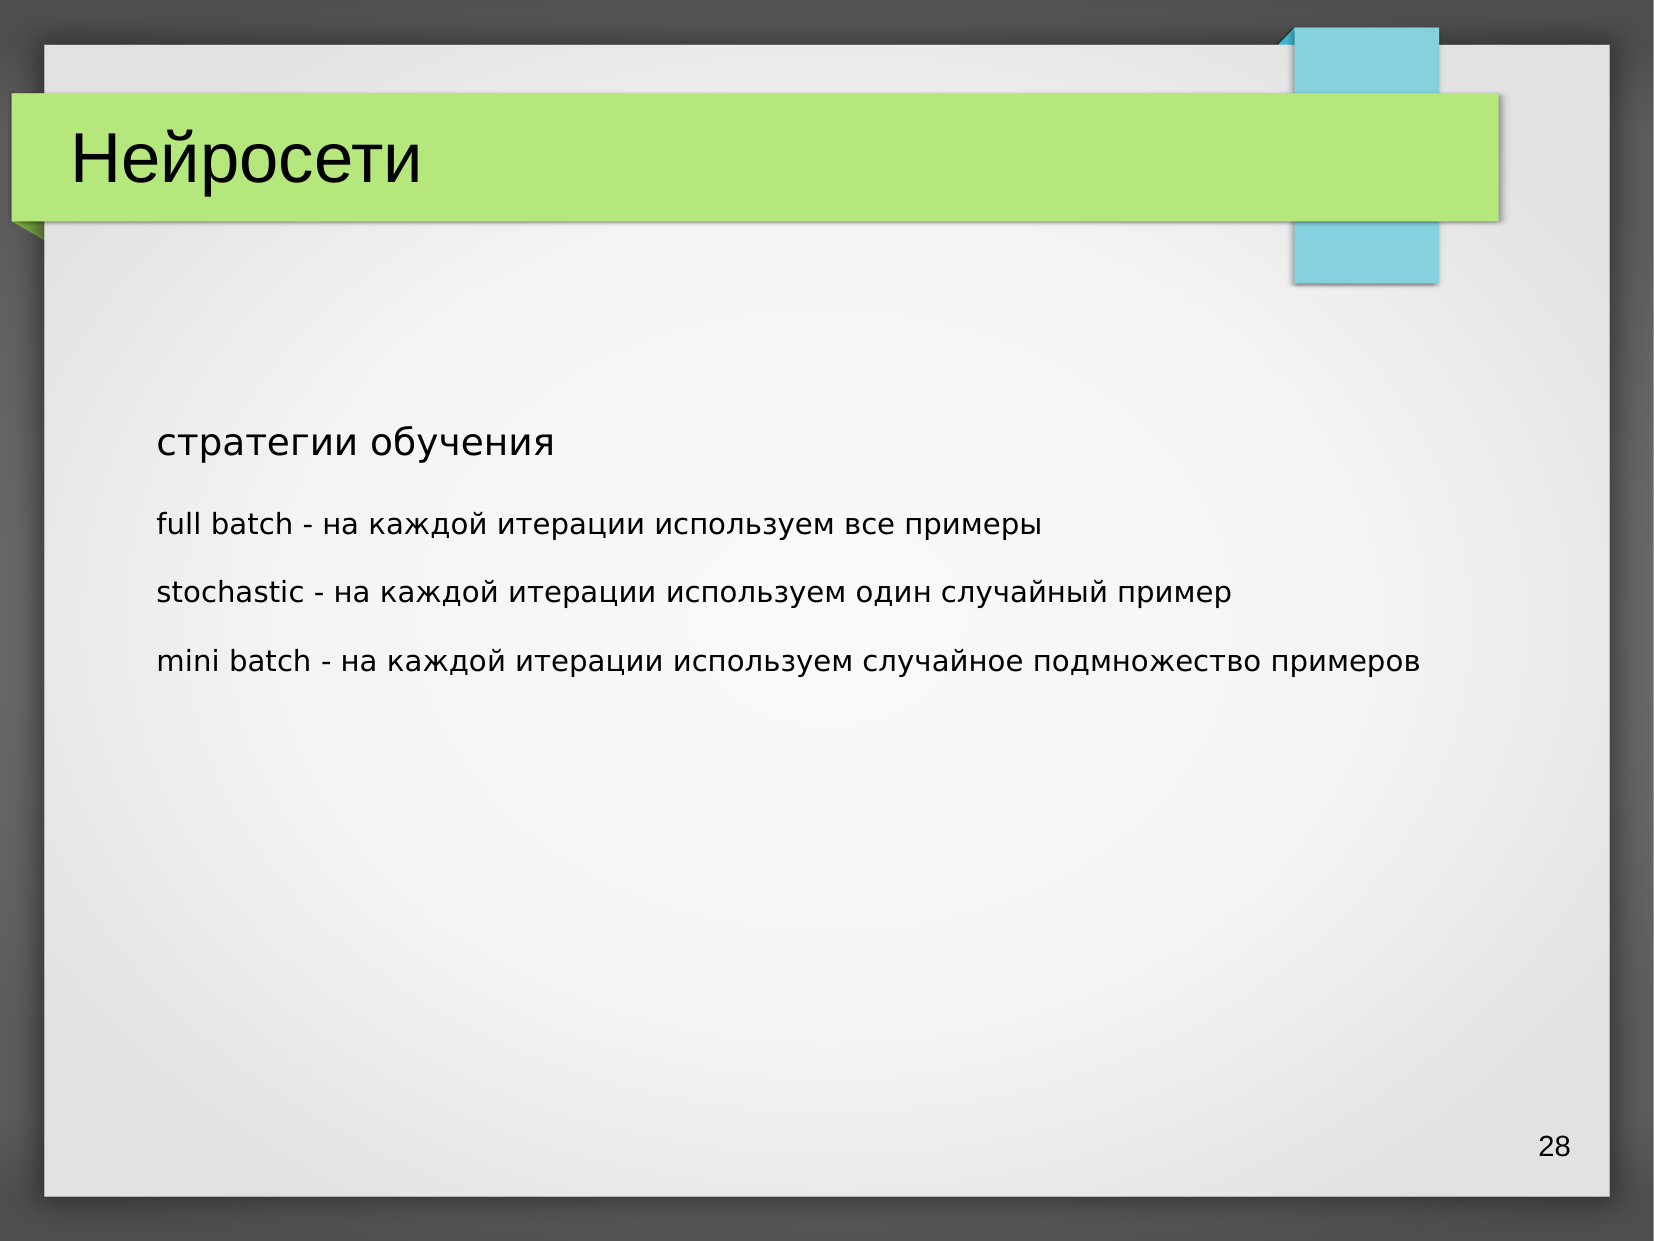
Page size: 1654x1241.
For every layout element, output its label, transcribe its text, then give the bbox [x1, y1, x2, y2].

title Нейросети [70, 118, 1205, 199]
text_box стратегии обучения full batсh - на каждой итерации используем все примеры stochastic - на каждой итерации используем один случайный пример mini batch - на каждой итерации используем случайное подмножество примеров [141, 412, 1486, 733]
picture [0, 0, 1654, 1241]
